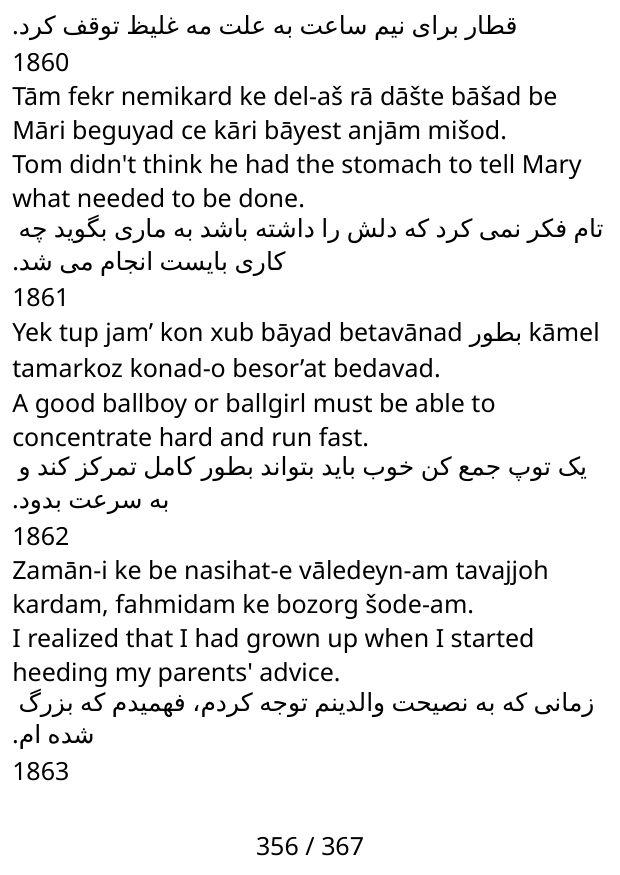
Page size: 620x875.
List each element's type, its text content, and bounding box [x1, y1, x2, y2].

text یک توپ جمع کن خوب باید بتواند بطور کامل تمرکز کند و به سرعت بدود. [12, 453, 607, 518]
text Zamān-i ke be nasihat-e vāledeyn-am tavajjoh kardam, fahmidam ke bozorg šode-am. [12, 553, 607, 621]
text زمانی که به نصیحت والدینم توجه کردم، فهمیدم که بزرگ شده ام. [12, 689, 607, 754]
text Yek tup jam’ kon xub bāyad betavānad بطور kāmel tamarkoz konad-o besor’at bedavad. [12, 314, 607, 385]
text 1862 [12, 518, 607, 553]
text Tom didn't think he had the stomach to tell Mary what needed to be done. [12, 147, 607, 215]
text 1860 [12, 44, 607, 79]
text A good ballboy or ballgirl must be able to concentrate hard and run fast. [12, 385, 607, 453]
text قطار برای نیم ساعت به علت مه غلیظ توقف کرد. [12, 12, 607, 44]
text تام فکر نمی کرد که دلش را داشته باشد به ماری بگوید چه کاری بایست انجام می شد. [12, 215, 607, 280]
text Tām fekr nemi‌kard ke del-aš rā dāšte bāšad be Māri beguyad ce kāri bāyest anjām mi‌šod. [12, 79, 607, 147]
text I realized that I had grown up when I started heeding my parents' advice. [12, 621, 607, 689]
text 1861 [12, 280, 607, 314]
text 1863 [12, 754, 607, 788]
